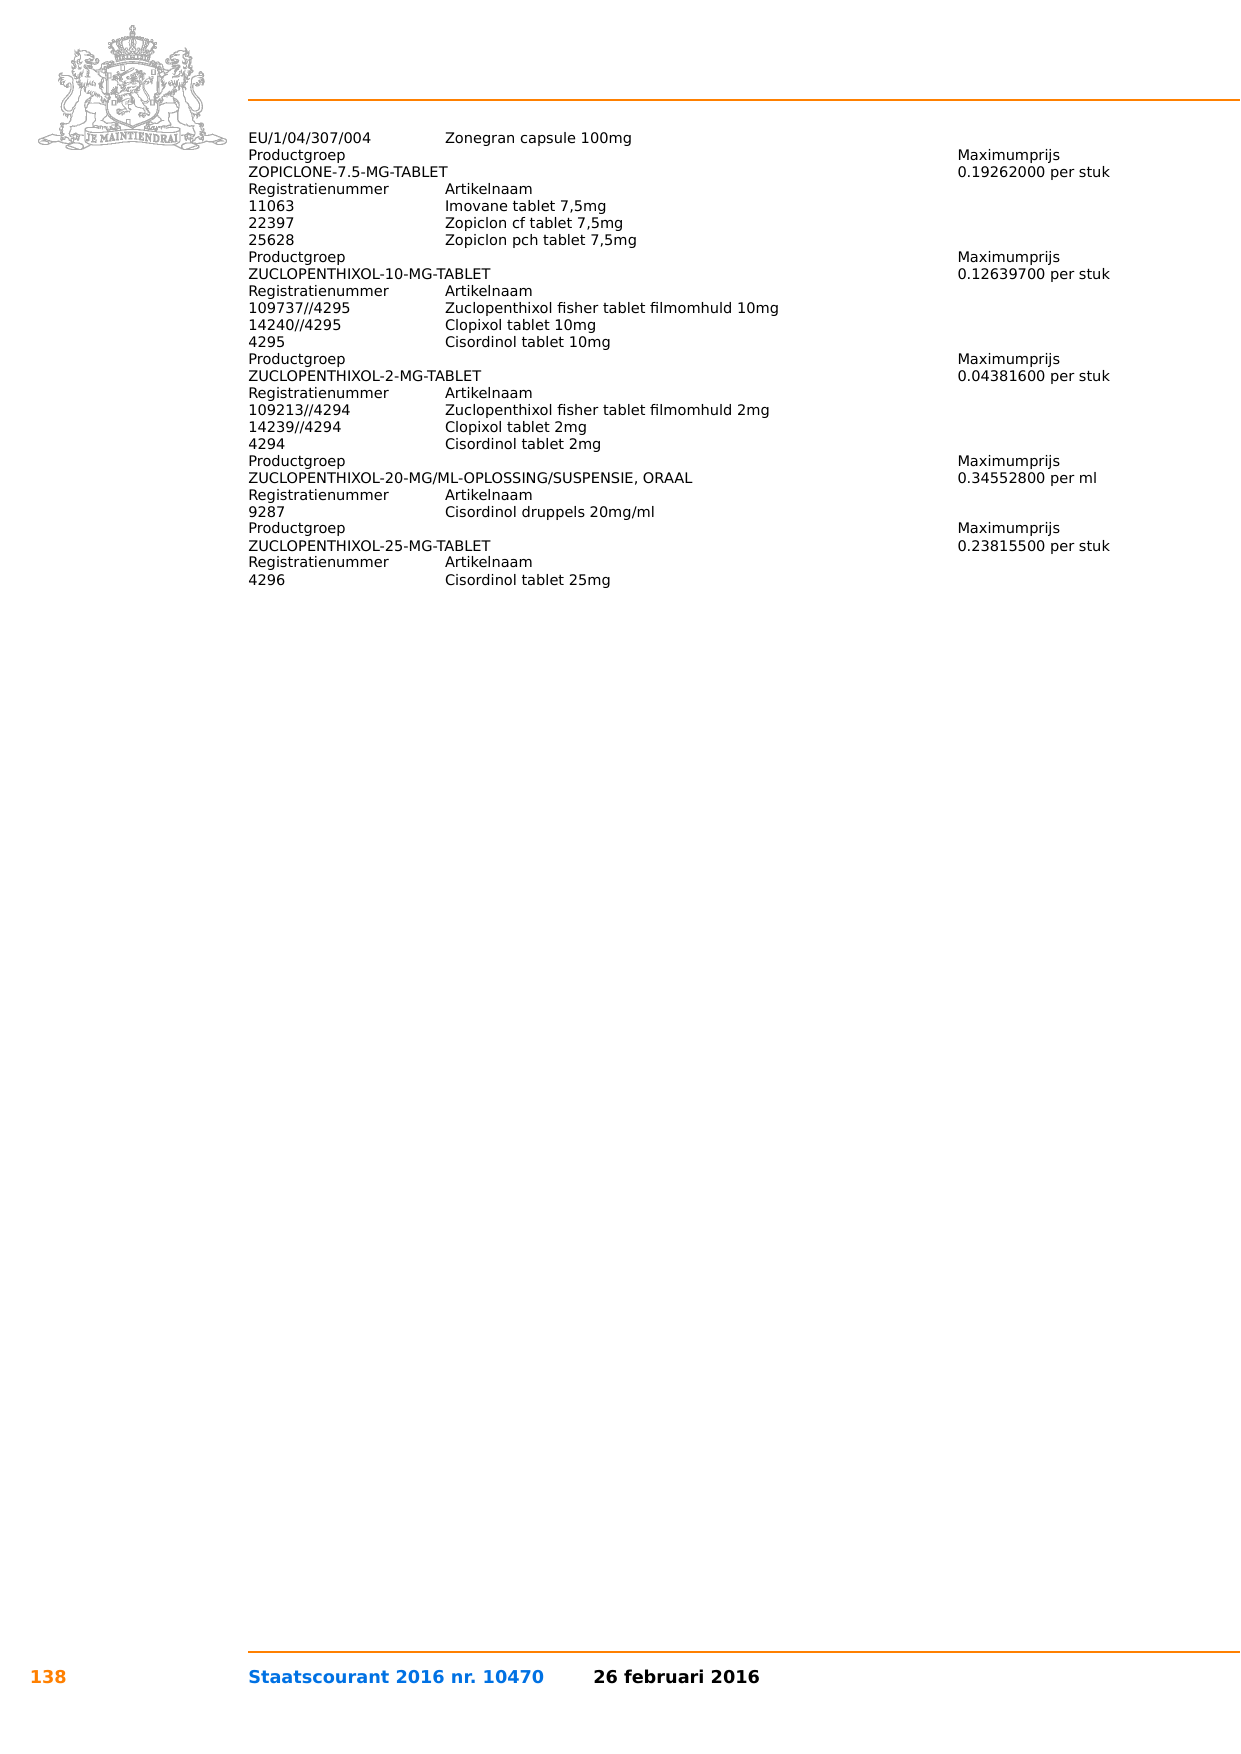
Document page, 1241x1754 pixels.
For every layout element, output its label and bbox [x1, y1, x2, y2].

picture [38, 25, 227, 150]
